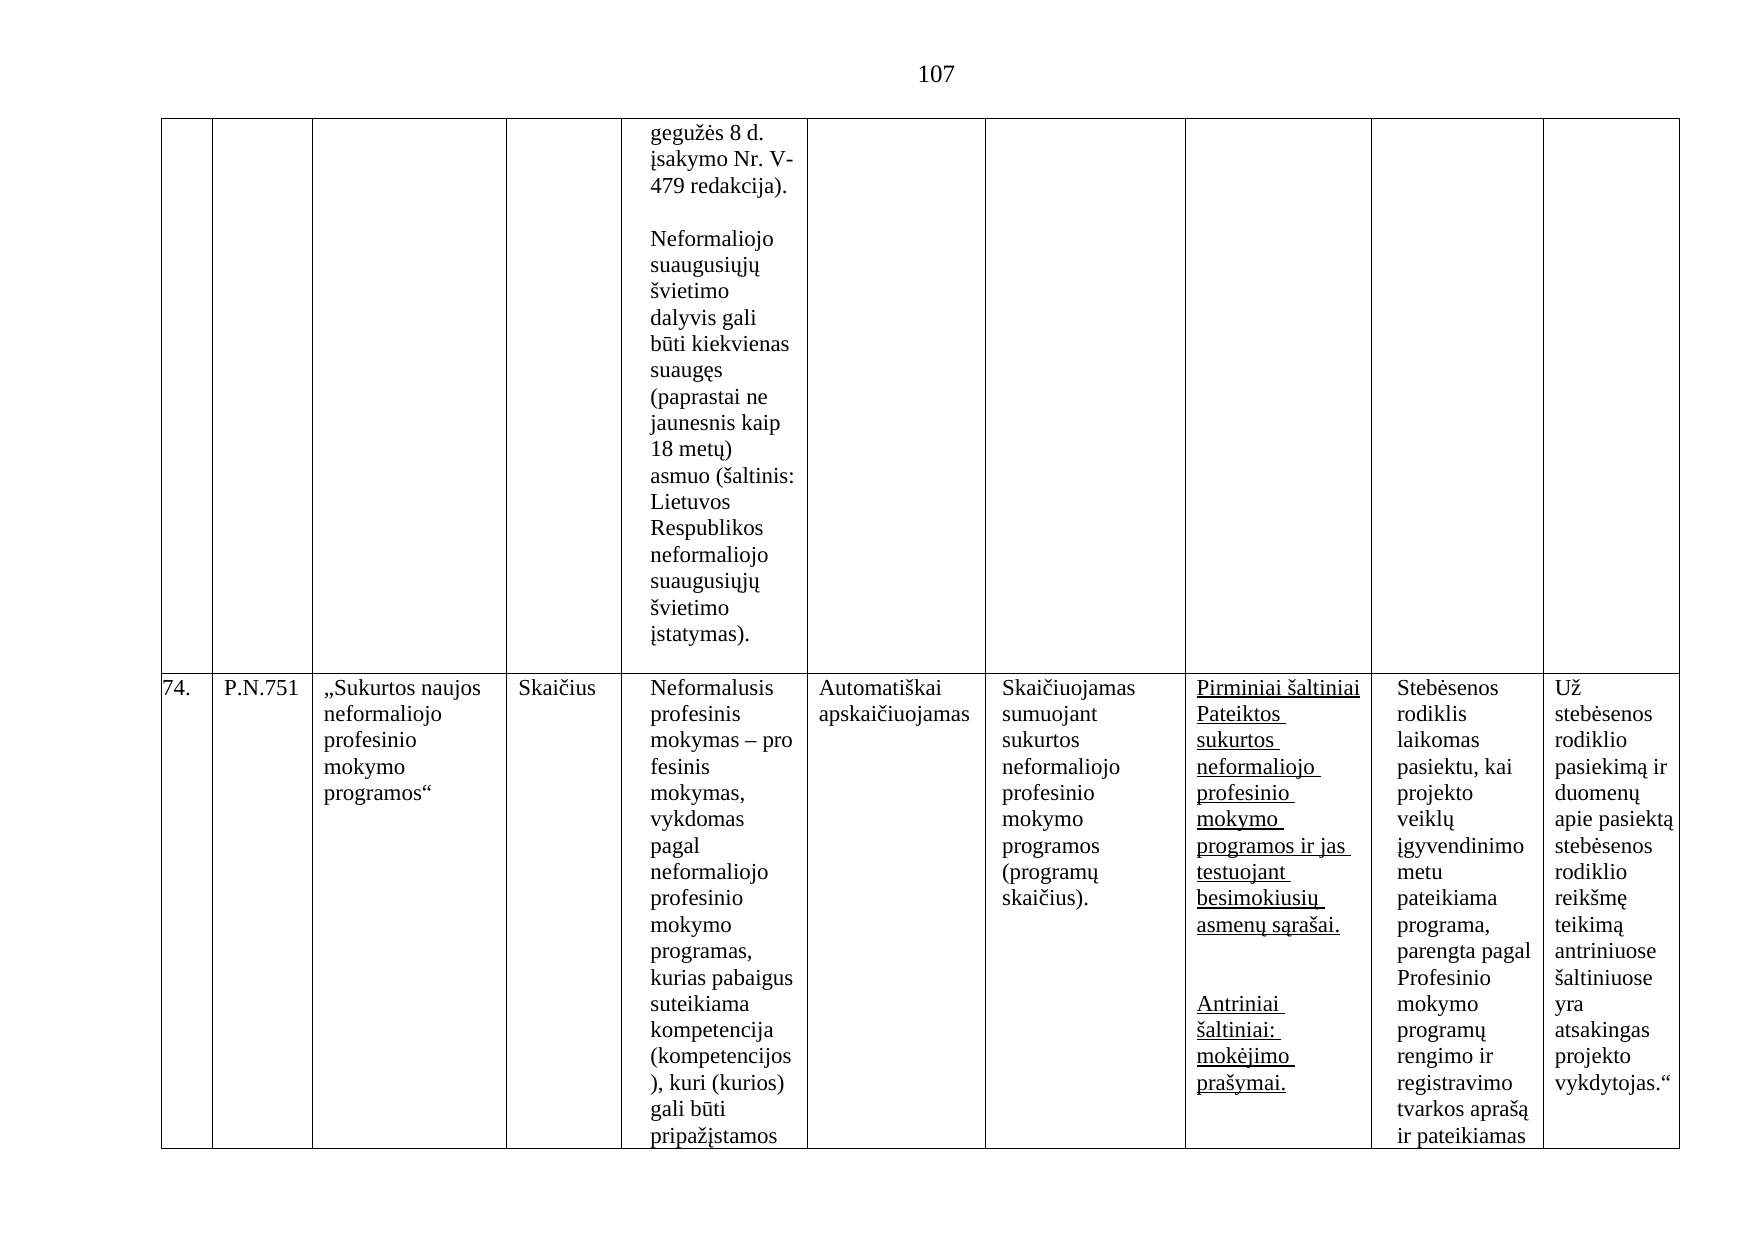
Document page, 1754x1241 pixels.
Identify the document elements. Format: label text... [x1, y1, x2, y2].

table_cell [162, 119, 212, 673]
table_cell Automatiškai apskaičiuojamas [808, 674, 985, 1148]
table_cell [213, 119, 312, 673]
table_cell 74. [162, 674, 212, 1148]
table_cell [1186, 119, 1371, 673]
table_cell Stebėsenos rodiklis laikomas pasiektu, kai projekto veiklų įgyvendinimo metu pateikiama programa, parengta pagal Profesinio mokymo programų rengimo ir registravimo tvarkos aprašą ir pateikiamas [1372, 674, 1543, 1148]
table_cell [1544, 119, 1679, 673]
table_cell Pirminiai šaltiniai Pateiktos sukurtos neformaliojo profesinio mokymo programos ir jas testuojant besimokiusių asmenų sąrašai. Antriniai šaltiniai: mokėjimo prašymai. [1186, 674, 1371, 1148]
table_cell [313, 119, 506, 673]
table_cell „Sukurtos naujos neformaliojo profesinio mokymo programos“ [313, 674, 506, 1148]
table_cell Už stebėsenos rodiklio pasiekimą ir duomenų apie pasiektą stebėsenos rodiklio reikšmę teikimą antriniuose šaltiniuose yra atsakingas projekto vykdytojas.“ [1544, 674, 1679, 1148]
table_cell Skaičiuojamas sumuojant sukurtos neformaliojo profesinio mokymo programos (programų skaičius). [986, 674, 1185, 1148]
table_cell Skaičius [507, 674, 621, 1148]
table_cell [1372, 119, 1543, 673]
table_cell [808, 119, 985, 673]
table_cell [507, 119, 621, 673]
table_cell [986, 119, 1185, 673]
table_cell gegužės 8 d. įsakymo Nr. V-479 redakcija). Neformaliojo suaugusiųjų švietimo dalyvis gali būti kiekvienas suaugęs (paprastai ne jaunesnis kaip 18 metų) asmuo (šaltinis: Lietuvos Respublikos neformaliojo suaugusiųjų švietimo įstatymas). [622, 119, 807, 673]
table_cell Neformalusis profesinis mokymas – profesinis mokymas, vykdomas pagal neformaliojo profesinio mokymo programas, kurias pabaigus suteikiama kompetencija (kompetencijos), kuri (kurios) gali būti pripažįstamos [622, 674, 807, 1148]
table_cell P.N.751 [213, 674, 312, 1148]
